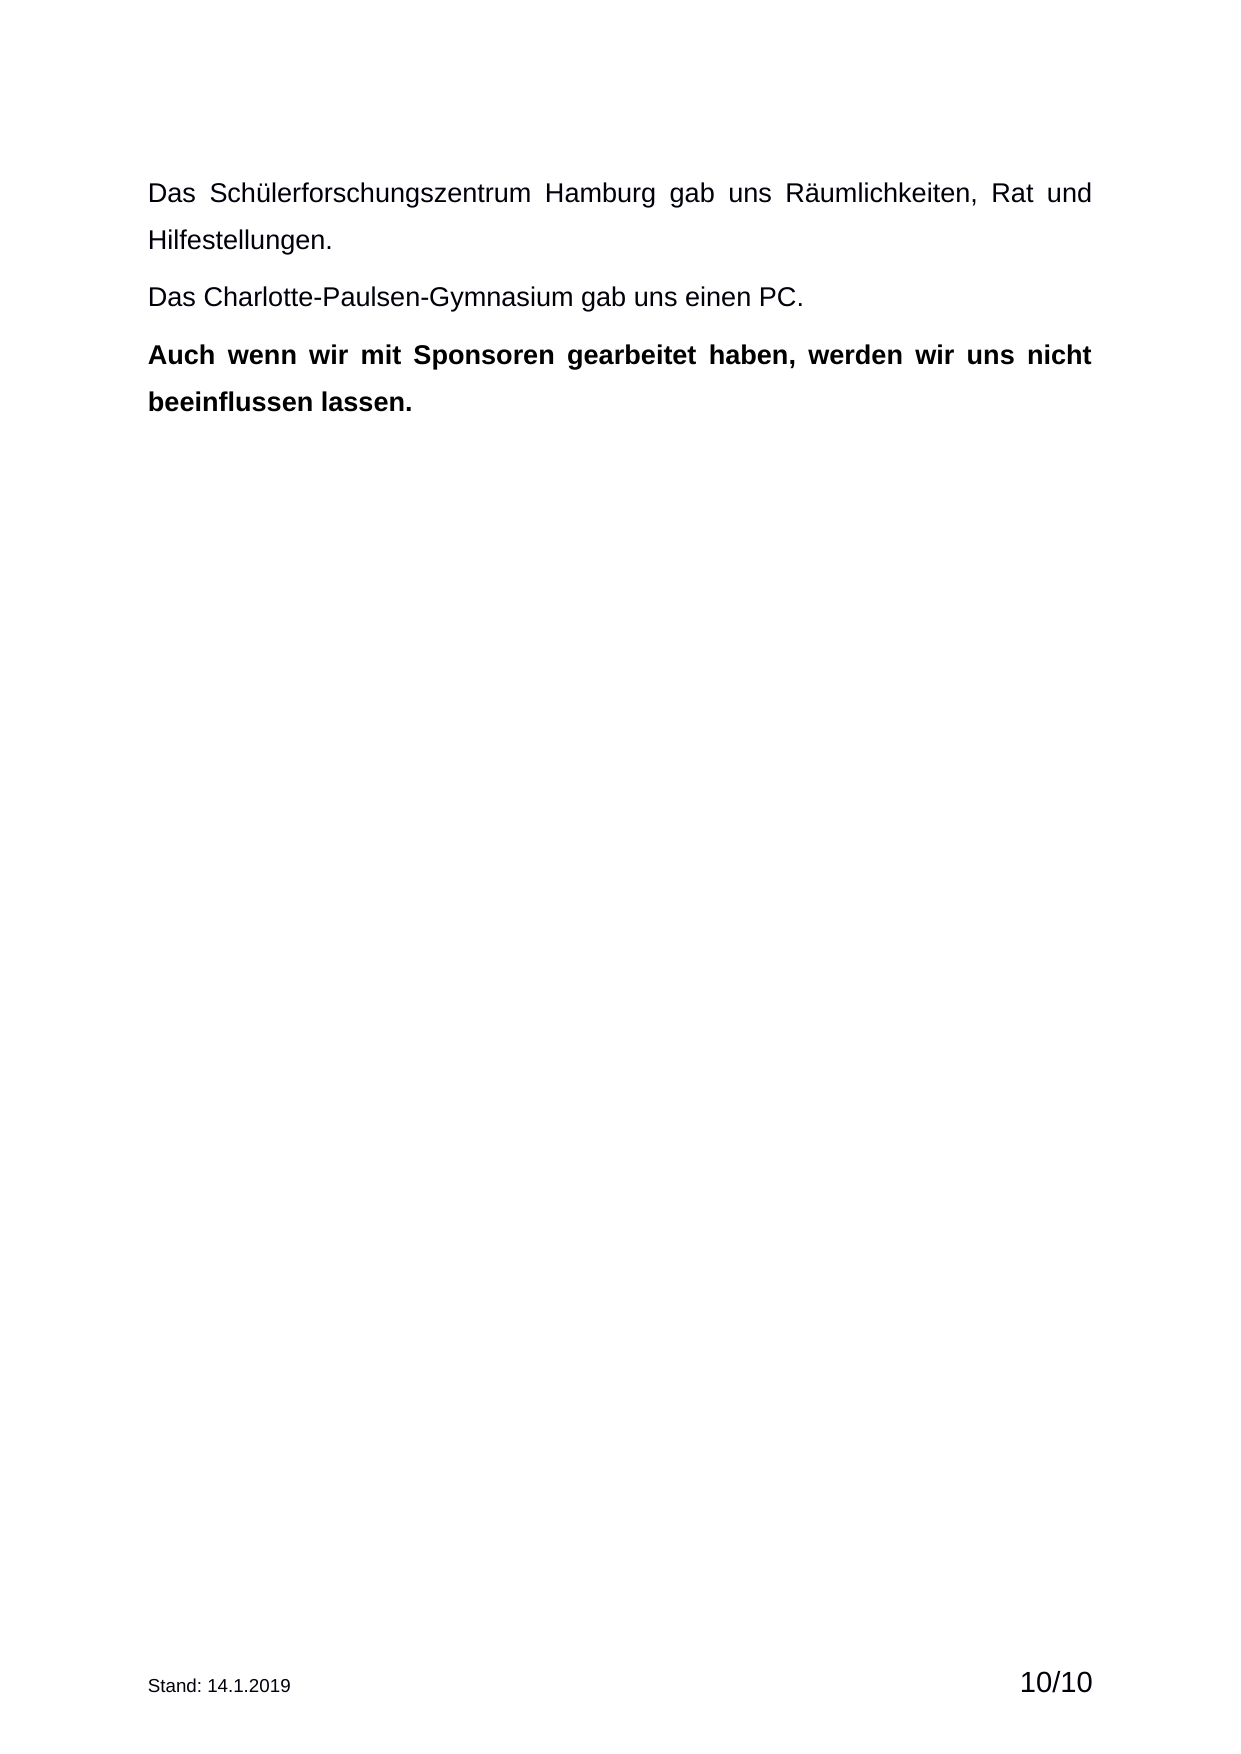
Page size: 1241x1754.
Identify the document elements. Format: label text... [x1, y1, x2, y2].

text Auch wenn wir mit Sponsoren gearbeitet haben, werden wir uns nicht beeinflussen lassen. [148, 339, 1093, 417]
text Das Charlotte-Paulsen-Gymnasium gab uns einen PC. [148, 281, 1093, 313]
text Das Schülerforschungszentrum Hamburg gab uns Räumlichkeiten, Rat und Hilfestellungen. [148, 177, 1093, 255]
